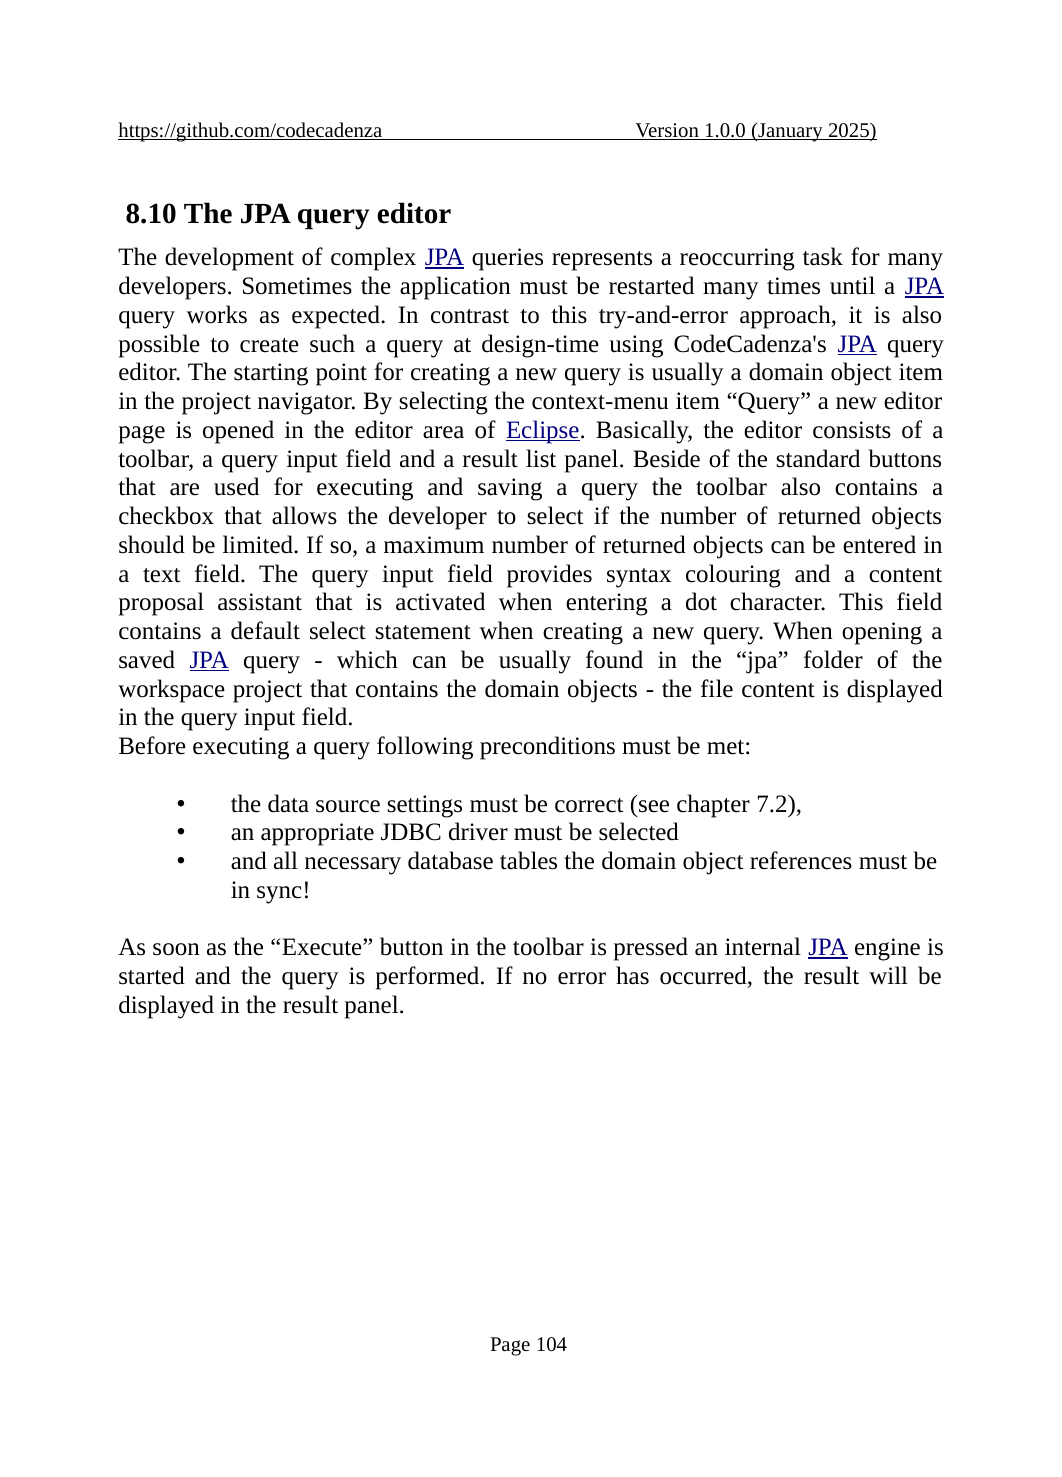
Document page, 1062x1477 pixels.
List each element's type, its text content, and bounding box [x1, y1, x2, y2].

list the data source settings must be correct (see chapter 7.2), [177, 789, 944, 817]
list and all necessary database tables the domain object references must be in sync! [177, 846, 944, 904]
text The development of complex JPA queries represents a reoccurring task for many developers. Sometimes the application must be restarted many times until a JPA query works as expected. In contrast to this try-and-error approach, it is also possible to create such a query at design-time using CodeCadenza's JPA query editor. The starting point for creating a new query is usually a domain object item in the project navigator. By selecting the context-menu item “Query” a new editor page is opened in the editor area of Eclipse. Basically, the editor consists of a toolbar, a query input field and a result list panel. Beside of the standard buttons that are used for executing and saving a query the toolbar also contains a checkbox that allows the developer to select if the number of returned objects should be limited. If so, a maximum number of returned objects can be entered in a text field. The query input field provides syntax colouring and a content proposal assistant that is activated when entering a dot character. This field contains a default select statement when creating a new query. When opening a saved JPA query - which can be usually found in the “jpa” folder of the workspace project that contains the domain objects - the file content is displayed in the query input field. [118, 242, 944, 731]
subtitle The JPA query editor [118, 196, 944, 230]
text Before executing a query following preconditions must be met: [118, 731, 944, 760]
list an appropriate JDBC driver must be selected [177, 817, 944, 846]
text As soon as the “Execute” button in the toolbar is pressed an internal JPA engine is started and the query is performed. If no error has occurred, the result will be displayed in the result panel. [118, 932, 944, 1019]
